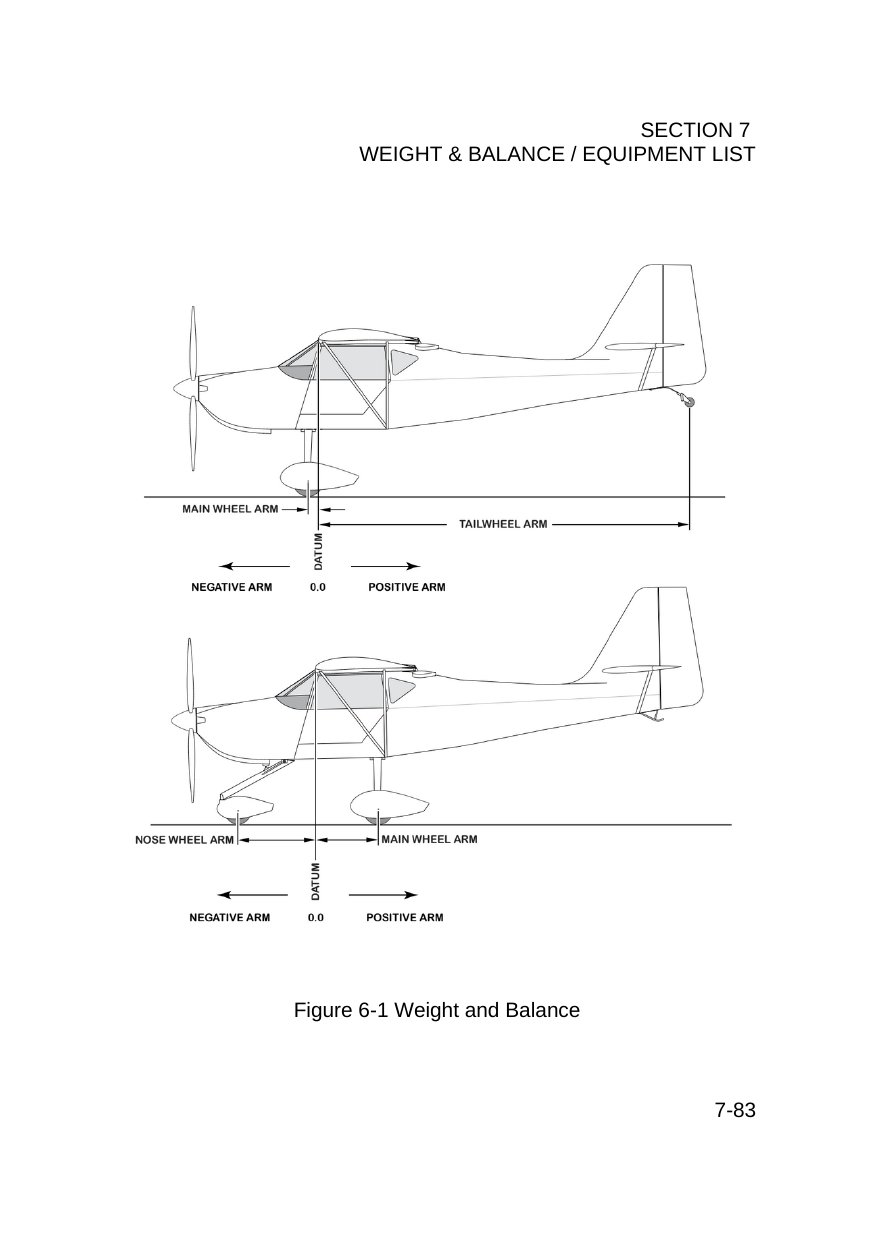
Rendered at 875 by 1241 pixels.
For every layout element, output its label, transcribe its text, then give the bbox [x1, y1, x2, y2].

picture [118, 243, 756, 951]
text Figure 6-1 Weight and Balance [118, 998, 756, 1022]
